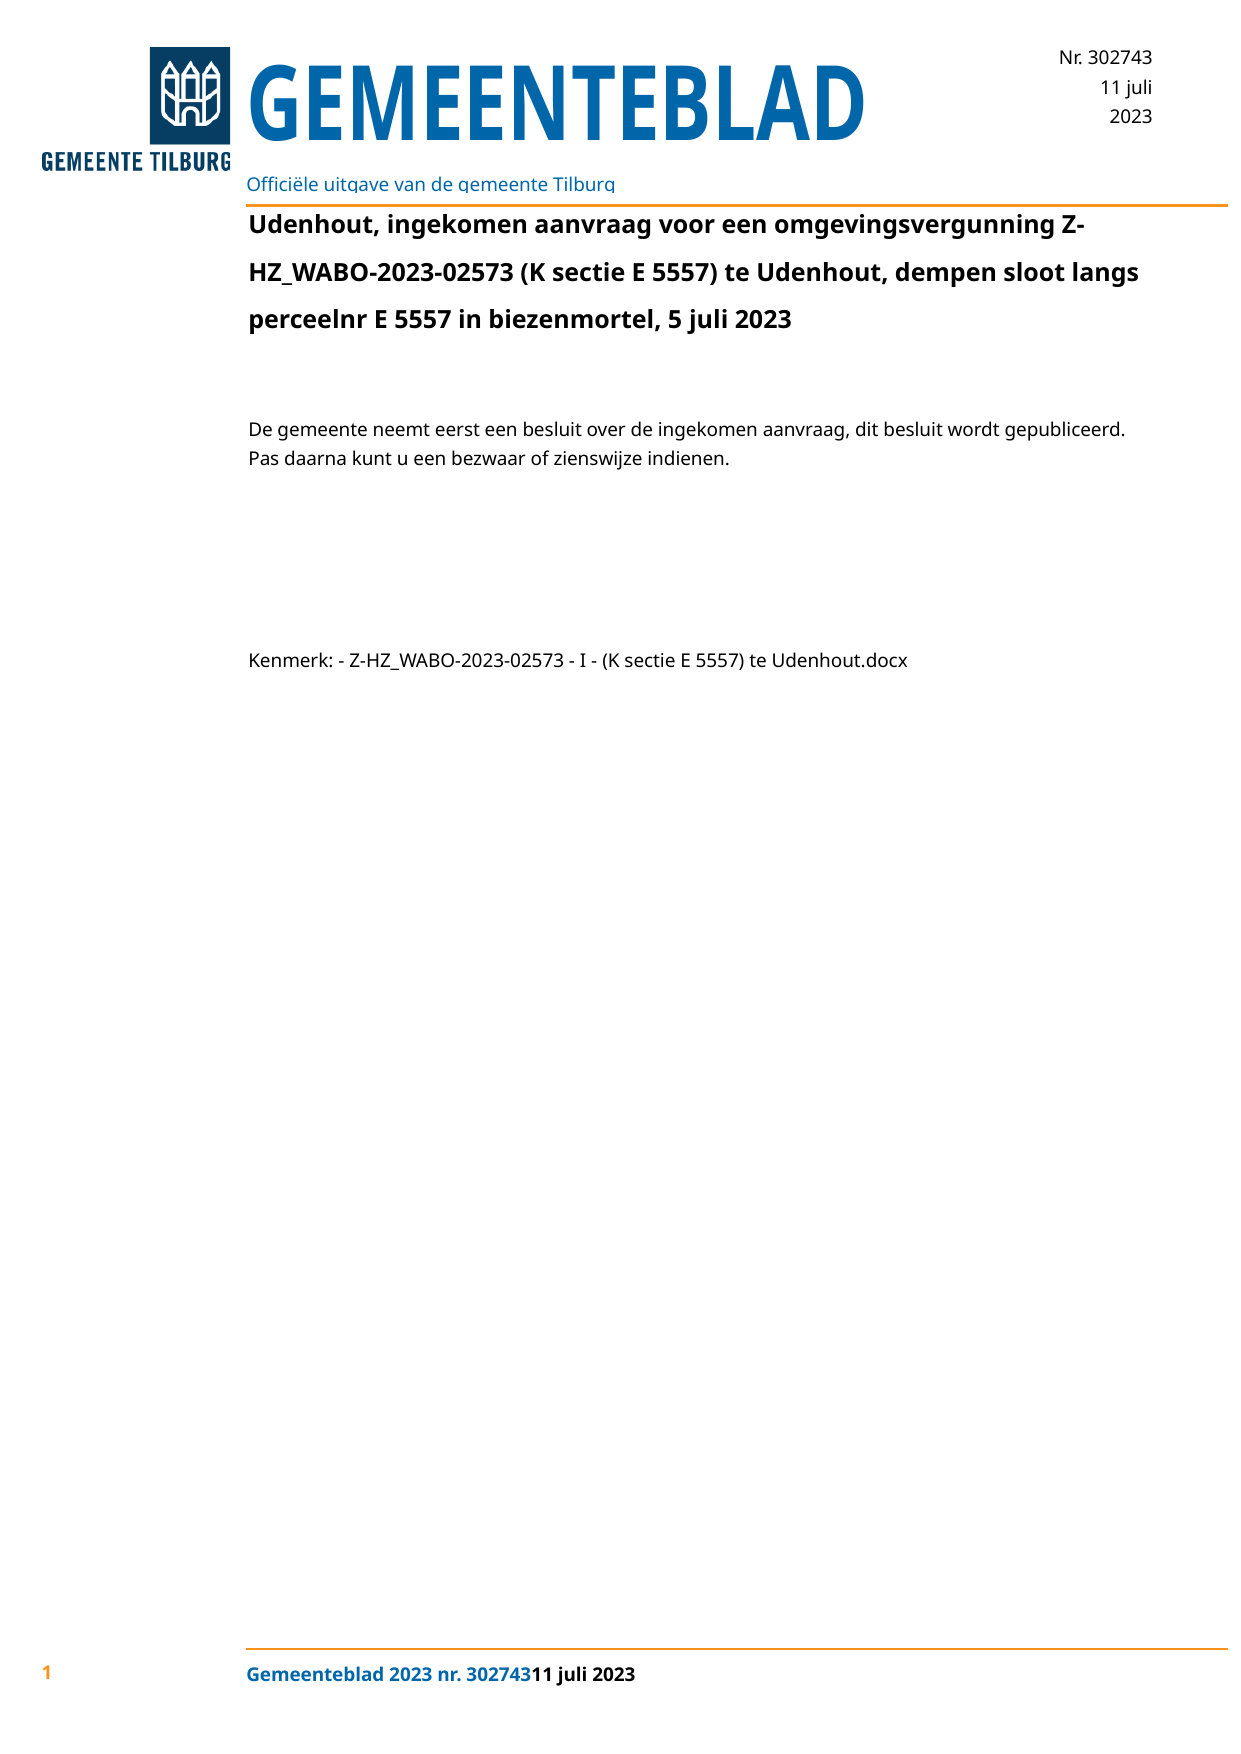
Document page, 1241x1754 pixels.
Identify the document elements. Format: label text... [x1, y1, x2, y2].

picture [41, 47, 231, 172]
text Udenhout, ingekomen aanvraag voor een omgevingsvergunning Z-HZ_WABO-2023-02573 (K sectie E 5557) te Udenhout, dempen sloot langs perceelnr E 5557 in biezenmortel, 5 juli 2023 [248, 207, 1152, 336]
text De gemeente neemt eerst een besluit over de ingekomen aanvraag, dit besluit wordt gepubliceerd. Pas daarna kunt u een bezwaar of zienswijze indienen. [248, 416, 1152, 471]
text Kenmerk: - Z-HZ_WABO-2023-02573 - I - (K sectie E 5557) te Udenhout.docx [248, 647, 1152, 673]
